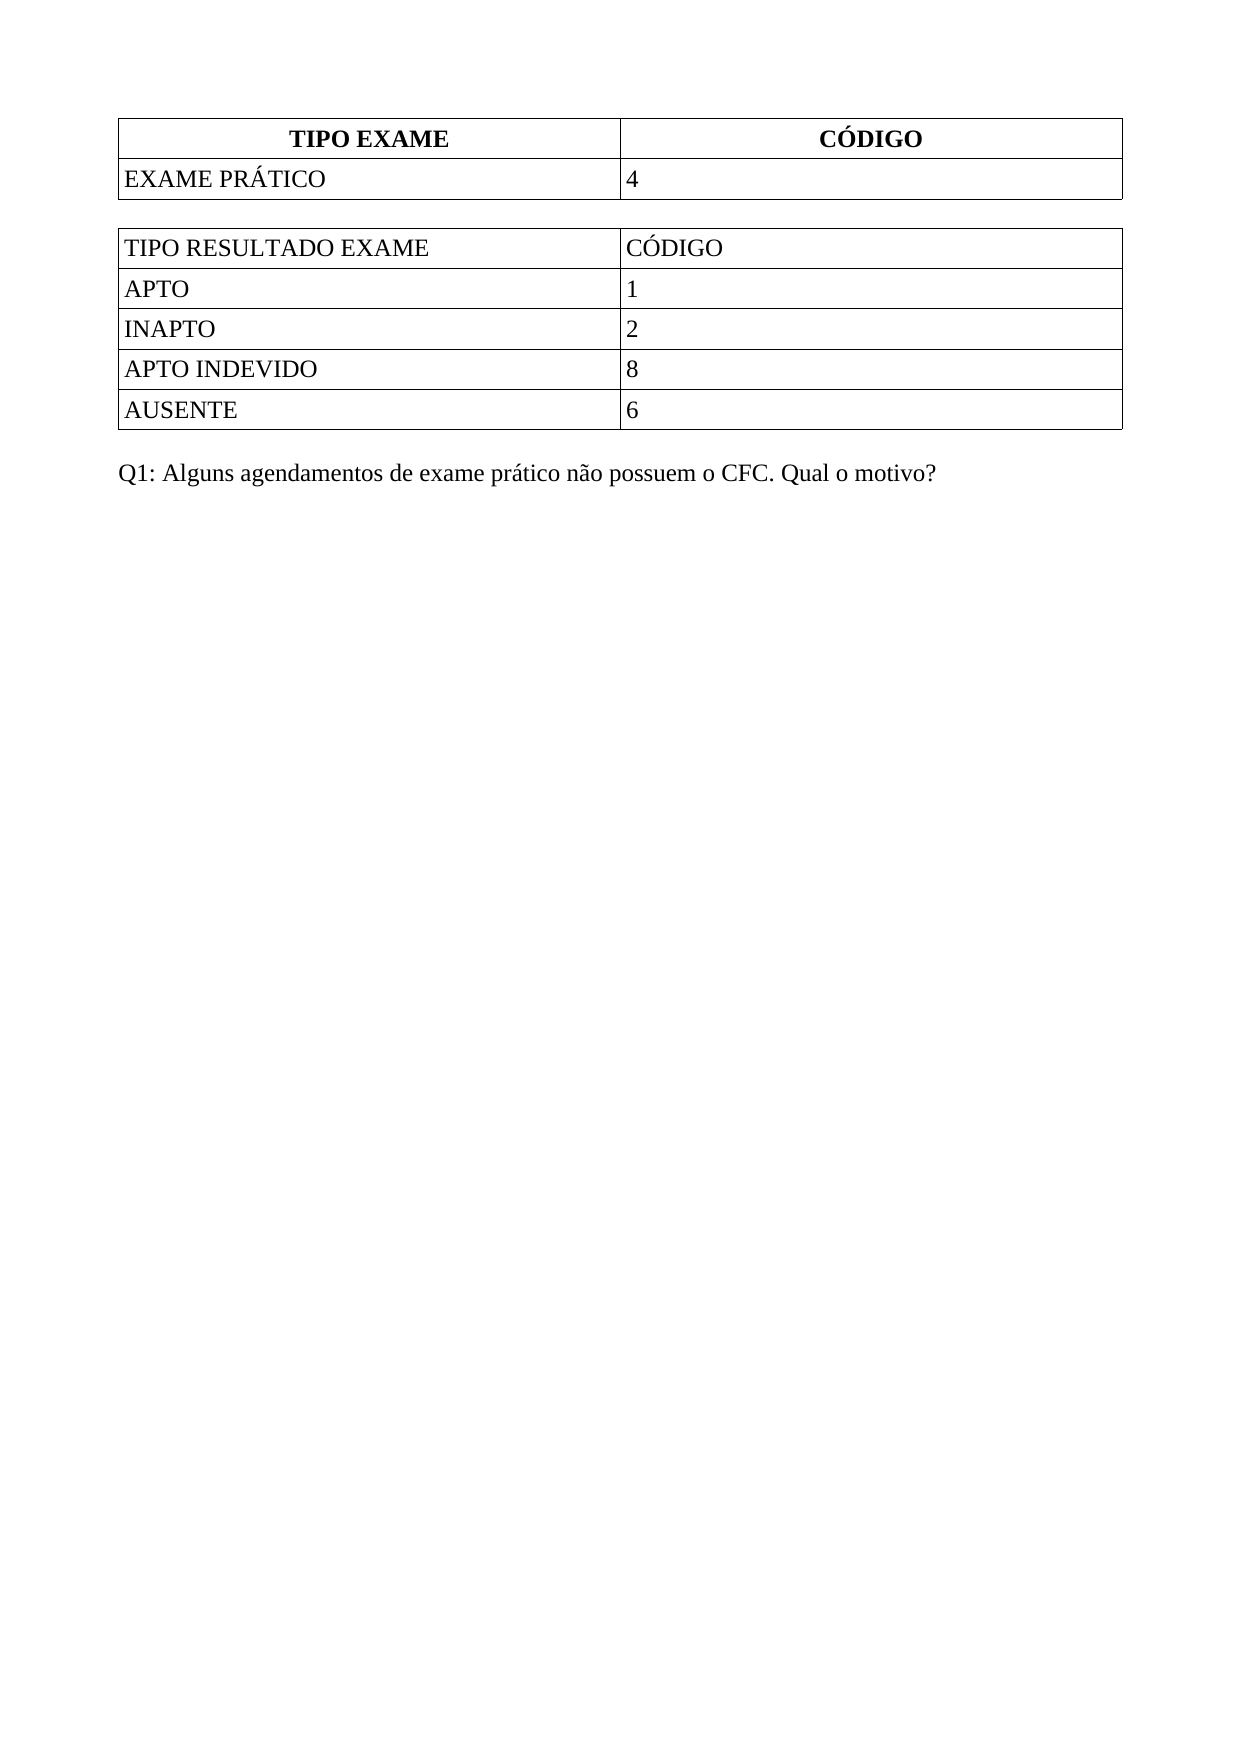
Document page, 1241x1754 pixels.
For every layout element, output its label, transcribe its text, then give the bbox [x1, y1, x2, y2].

table_cell AUSENTE [119, 390, 620, 429]
table_cell APTO INDEVIDO [119, 350, 620, 389]
table_cell INAPTO [119, 309, 620, 349]
table_cell EXAME PRÁTICO [119, 159, 620, 199]
table_header CÓDIGO [621, 119, 1122, 158]
text Q1: Alguns agendamentos de exame prático não possuem o CFC. Qual o motivo? [118, 458, 1122, 487]
table_header TIPO EXAME [119, 119, 620, 158]
table_cell 1 [621, 269, 1122, 308]
table_cell 2 [621, 309, 1122, 349]
table_cell APTO [119, 269, 620, 308]
table_cell 6 [621, 390, 1122, 429]
table_cell 8 [621, 350, 1122, 389]
table_cell 4 [621, 159, 1122, 199]
table_header TIPO RESULTADO EXAME [119, 229, 620, 268]
table_header CÓDIGO [621, 229, 1122, 268]
